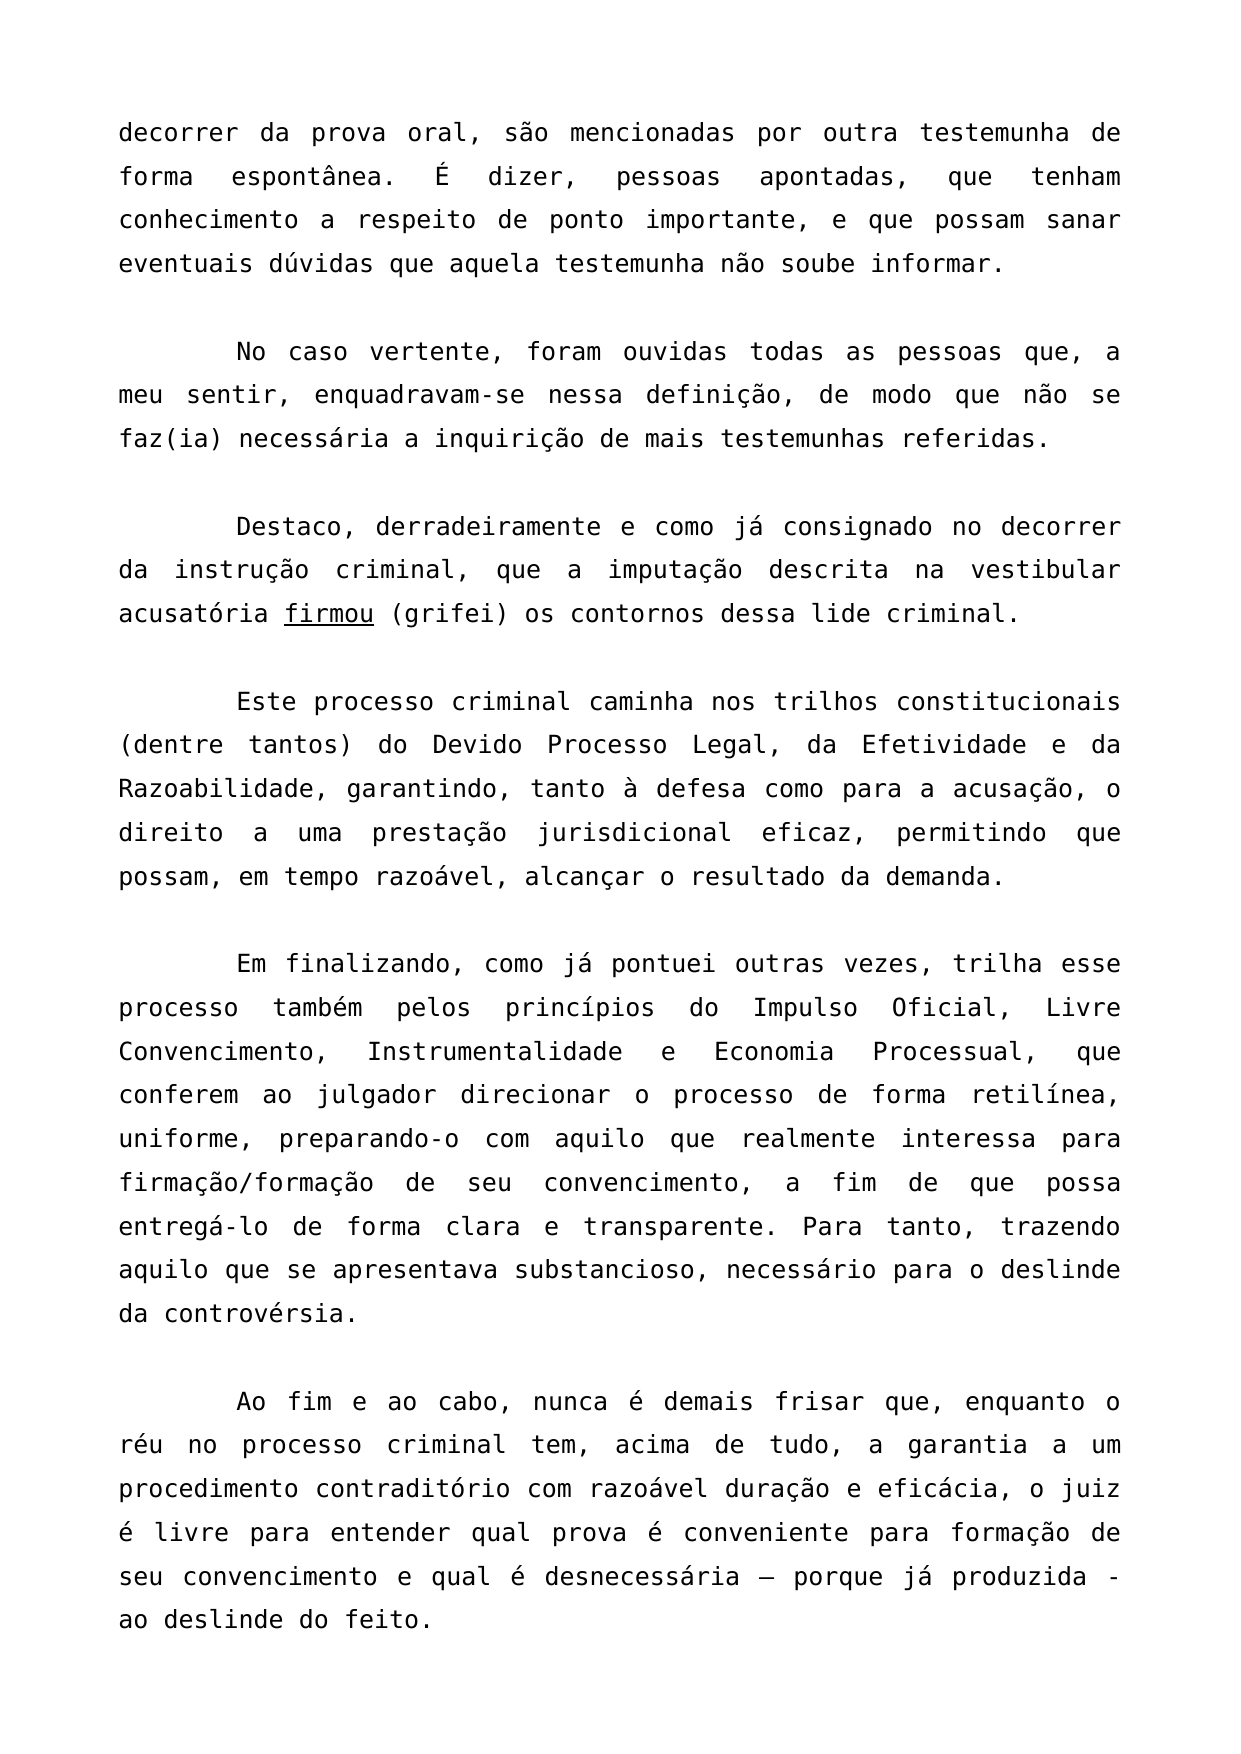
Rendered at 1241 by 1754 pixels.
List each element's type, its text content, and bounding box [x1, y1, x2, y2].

text No caso vertente, foram ouvidas todas as pessoas que, a meu sentir, enquadravam-se nessa definição, de modo que não se faz(ia) necessária a inquirição de mais testemunhas referidas. [118, 337, 1122, 453]
text Ao fim e ao cabo, nunca é demais frisar que, enquanto o réu no processo criminal tem, acima de tudo, a garantia a um procedimento contraditório com razoável duração e eficácia, o juiz é livre para entender qual prova é conveniente para formação de seu convencimento e qual é desnecessária – porque já produzida - ao deslinde do feito. [118, 1387, 1122, 1635]
text Em finalizando, como já pontuei outras vezes, trilha esse processo também pelos princípios do Impulso Oficial, Livre Convencimento, Instrumentalidade e Economia Processual, que conferem ao julgador direcionar o processo de forma retilínea, uniforme, preparando-o com aquilo que realmente interessa para firmação/formação de seu convencimento, a fim de que possa entregá-lo de forma clara e transparente. Para tanto, trazendo aquilo que se apresentava substancioso, necessário para o deslinde da controvérsia. [118, 949, 1122, 1328]
text Este processo criminal caminha nos trilhos constitucionais (dentre tantos) do Devido Processo Legal, da Efetividade e da Razoabilidade, garantindo, tanto à defesa como para a acusação, o direito a uma prestação jurisdicional eficaz, permitindo que possam, em tempo razoável, alcançar o resultado da demanda. [118, 687, 1122, 891]
text Destaco, derradeiramente e como já consignado no decorrer da instrução criminal, que a imputação descrita na vestibular acusatória firmou (grifei) os contornos dessa lide criminal. [118, 512, 1122, 628]
text decorrer da prova oral, são mencionadas por outra testemunha de forma espontânea. É dizer, pessoas apontadas, que tenham conhecimento a respeito de ponto importante, e que possam sanar eventuais dúvidas que aquela testemunha não soube informar. [118, 118, 1122, 278]
